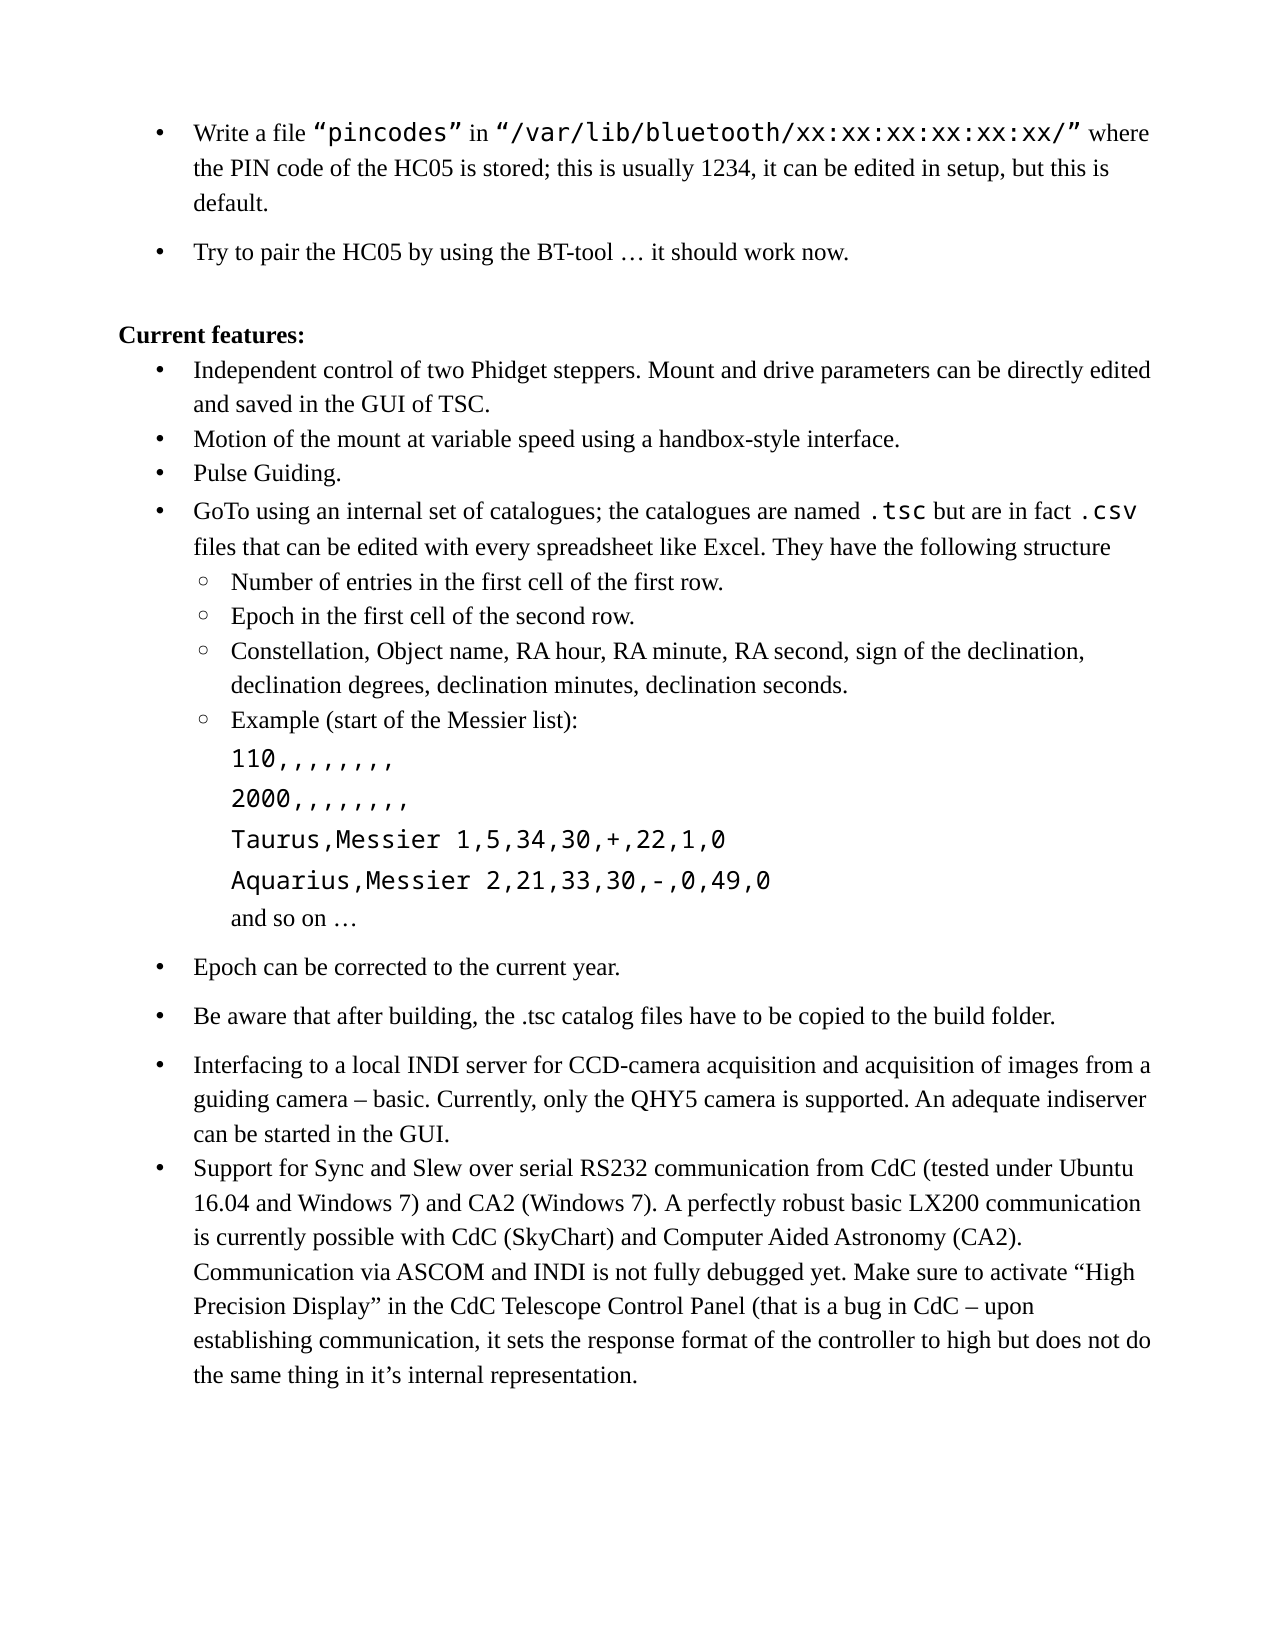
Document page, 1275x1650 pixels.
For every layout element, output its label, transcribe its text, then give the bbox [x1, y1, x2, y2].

text Current features: [118, 320, 1157, 349]
list Independent control of two Phidget steppers. Mount and drive parameters can be directly edited and saved in the GUI of TSC. [156, 355, 1157, 418]
list Try to pair the HC05 by using the BT-tool … it should work now. [156, 237, 1157, 265]
list Write a file “pincodes” in “/var/lib/bluetooth/xx:xx:xx:xx:xx:xx/” where the PIN code of the HC05 is stored; this is usually 1234, it can be edited in setup, but this is default. [156, 118, 1157, 216]
list Constellation, Object name, RA hour, RA minute, RA second, sign of the declination, declination degrees, declination minutes, declination seconds. [193, 636, 1157, 699]
list GoTo using an internal set of catalogues; the catalogues are named .tsc but are in fact .csv files that can be edited with every spreadsheet like Excel. They have the following structure [156, 493, 1157, 561]
list Number of entries in the first cell of the first row. [193, 567, 1157, 596]
list Epoch in the first cell of the second row. [193, 601, 1157, 630]
list Interfacing to a local INDI server for CCD-camera acquisition and acquisition of images from a guiding camera – basic. Currently, only the QHY5 camera is supported. An adequate indiserver can be started in the GUI. [156, 1050, 1157, 1147]
list Example (start of the Messier list): 110,,,,,,,, 2000,,,,,,,, Taurus,Messier 1,5,34,30,+,22,1,0 Aquarius,Messier 2,21,33,30,-,0,49,0 and so on … [193, 705, 1157, 931]
list Pulse Guiding. [156, 458, 1157, 487]
list Be aware that after building, the .tsc catalog files have to be copied to the build folder. [156, 1001, 1157, 1029]
list Support for Sync and Slew over serial RS232 communication from CdC (tested under Ubuntu 16.04 and Windows 7) and CA2 (Windows 7). A perfectly robust basic LX200 communication is currently possible with CdC (SkyChart) and Computer Aided Astronomy (CA2). Communication via ASCOM and INDI is not fully debugged yet. Make sure to activate “High Precision Display” in the CdC Telescope Control Panel (that is a bug in CdC – upon establishing communication, it sets the response format of the controller to high but does not do the same thing in it’s internal representation. [156, 1153, 1157, 1389]
list Epoch can be corrected to the current year. [156, 952, 1157, 980]
list Motion of the mount at variable speed using a handbox-style interface. [156, 424, 1157, 452]
